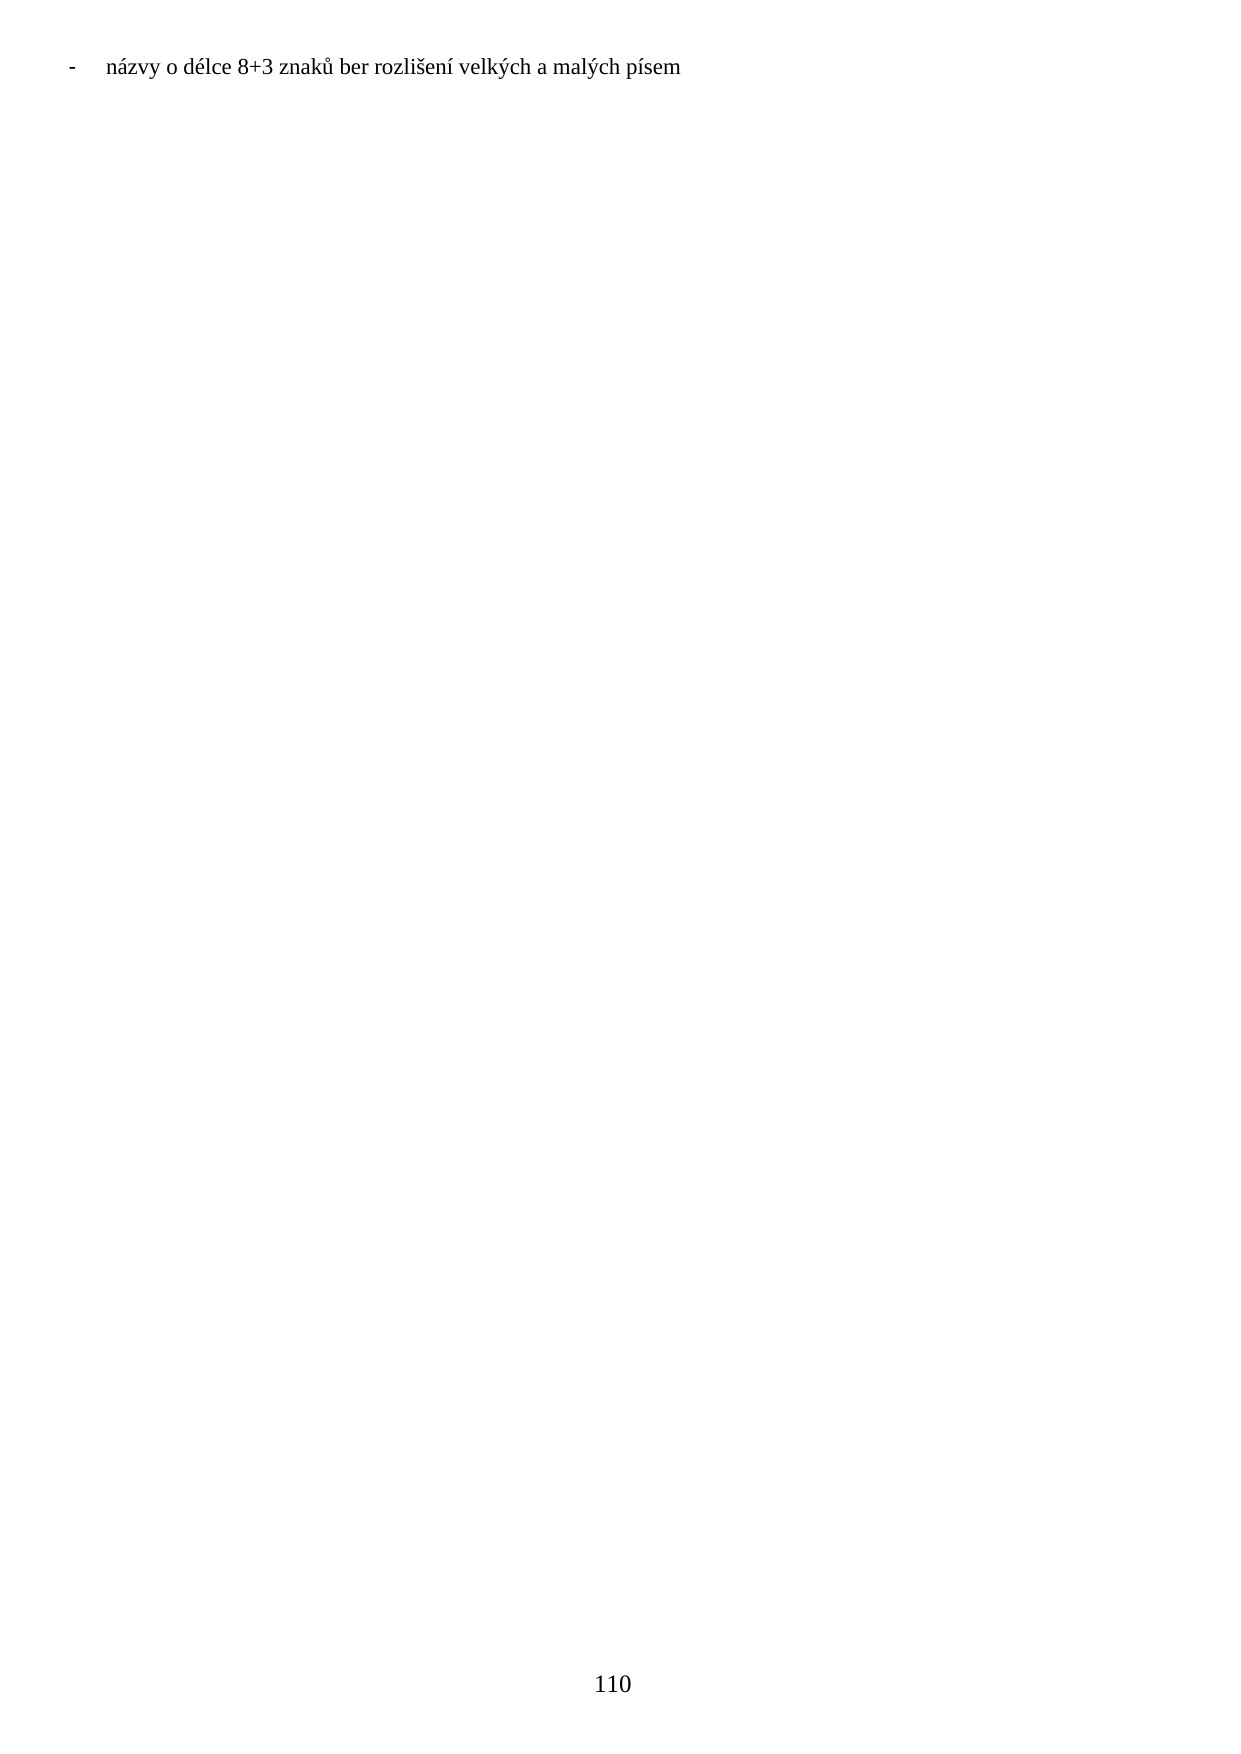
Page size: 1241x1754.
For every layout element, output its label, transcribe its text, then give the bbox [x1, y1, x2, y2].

list názvy o délce 8+3 znaků ber rozlišení velkých a malých písem [90, 53, 1151, 79]
